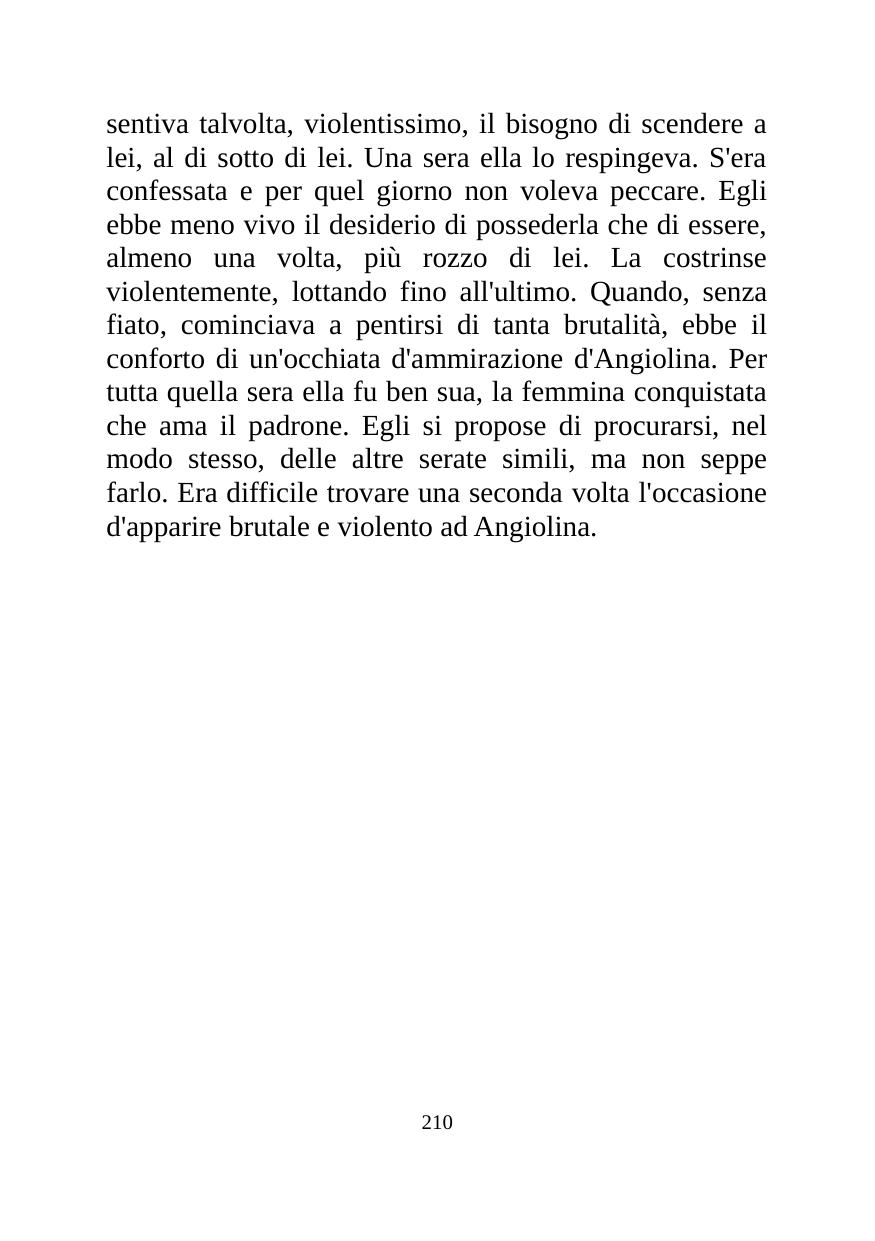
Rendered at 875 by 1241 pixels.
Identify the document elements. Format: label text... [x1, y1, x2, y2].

text sentiva talvolta, violentissimo, il bisogno di scendere a lei, al di sotto di lei. Una sera ella lo respingeva. S'era confessata e per quel giorno non voleva peccare. Egli ebbe meno vivo il desiderio di possederla che di essere, almeno una volta, più rozzo di lei. La costrinse violentemente, lottando fino all'ultimo. Quando, senza fiato, cominciava a pentirsi di tanta brutalità, ebbe il conforto di un'occhiata d'ammirazione d'Angiolina. Per tutta quella sera ella fu ben sua, la femmina conquistata che ama il padrone. Egli si propose di procurarsi, nel modo stesso, delle altre serate simili, ma non seppe farlo. Era difficile trovare una seconda volta l'occasione d'apparire brutale e violento ad Angiolina. [106, 106, 768, 542]
